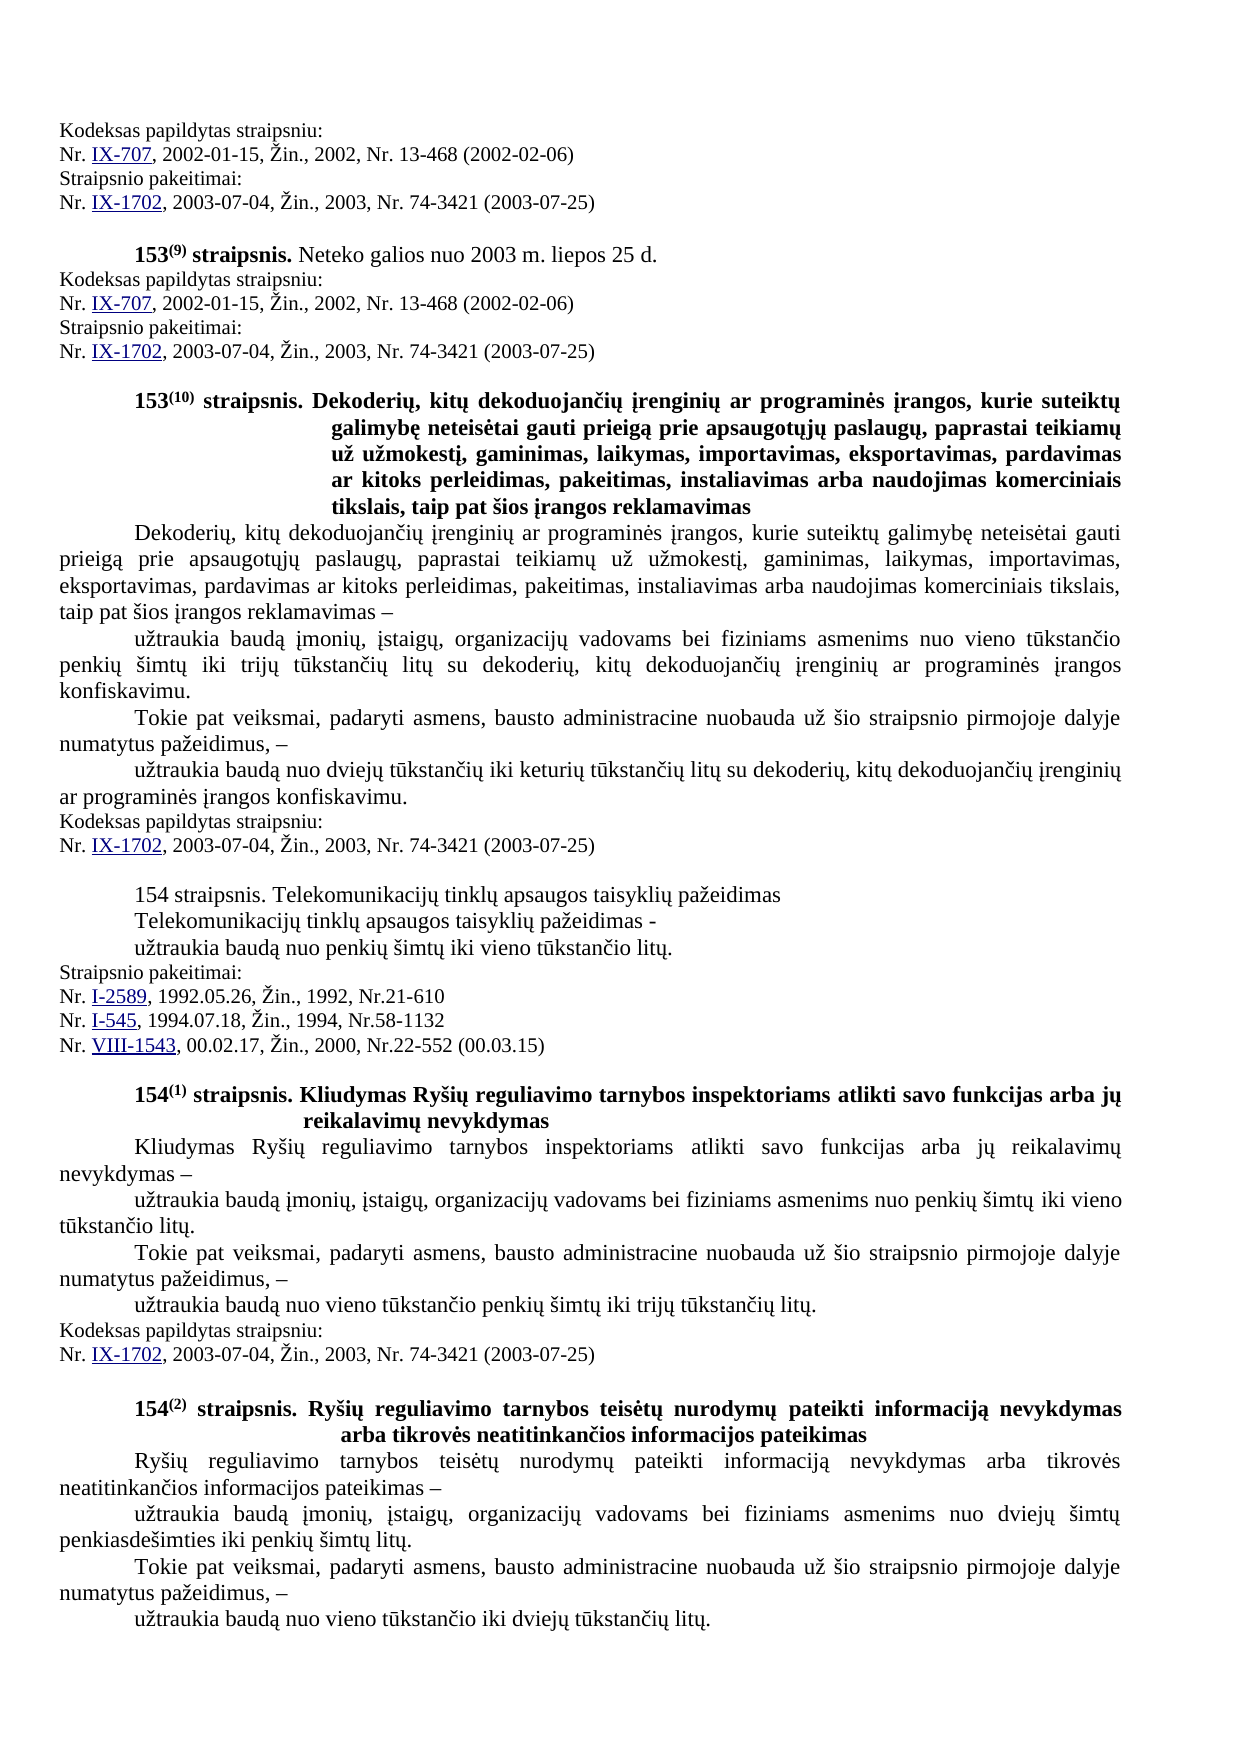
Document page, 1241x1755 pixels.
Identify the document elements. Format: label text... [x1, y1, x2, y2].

text Dekoderių, kitų dekoduojančių įrenginių ar programinės įrangos, kurie suteiktų galimybę neteisėtai gauti prieigą prie apsaugotųjų paslaugų, paprastai teikiamų už užmokestį, gaminimas, laikymas, importavimas, eksportavimas, pardavimas ar kitoks perleidimas, pakeitimas, instaliavimas arba naudojimas komerciniais tikslais, taip pat šios įrangos reklamavimas – [59, 519, 1122, 624]
text Tokie pat veiksmai, padaryti asmens, bausto administracine nuobauda už šio straipsnio pirmojoje dalyje numatytus pažeidimus, – [59, 1553, 1122, 1606]
text Nr. IX-707, 2002-01-15, Žin., 2002, Nr. 13-468 (2002-02-06) [59, 142, 1122, 166]
text Straipsnio pakeitimai: [59, 960, 1122, 984]
text 153(9) straipsnis. Neteko galios nuo 2003 m. liepos 25 d. [59, 241, 1122, 267]
text užtraukia baudą nuo dviejų tūkstančių iki keturių tūkstančių litų su dekoderių, kitų dekoduojančių įrenginių ar programinės įrangos konfiskavimu. [59, 756, 1122, 809]
text Kliudymas Ryšių reguliavimo tarnybos inspektoriams atlikti savo funkcijas arba jų reikalavimų nevykdymas – [59, 1133, 1122, 1186]
text Kodeksas papildytas straipsniu: [59, 1318, 1122, 1342]
text Tokie pat veiksmai, padaryti asmens, bausto administracine nuobauda už šio straipsnio pirmojoje dalyje numatytus pažeidimus, – [59, 704, 1122, 756]
text Nr. IX-707, 2002-01-15, Žin., 2002, Nr. 13-468 (2002-02-06) [59, 291, 1122, 315]
text 153(10) straipsnis. Dekoderių, kitų dekoduojančių įrenginių ar programinės įrangos, kurie suteiktų galimybę neteisėtai gauti prieigą prie apsaugotųjų paslaugų, paprastai teikiamų už užmokestį, gaminimas, laikymas, importavimas, eksportavimas, pardavimas ar kitoks perleidimas, pakeitimas, instaliavimas arba naudojimas komerciniais tikslais, taip pat šios įrangos reklamavimas [134, 387, 1122, 519]
text užtraukia baudą nuo vieno tūkstančio iki dviejų tūkstančių litų. [59, 1606, 1122, 1632]
text užtraukia baudą įmonių, įstaigų, organizacijų vadovams bei fiziniams asmenims nuo vieno tūkstančio penkių šimtų iki trijų tūkstančių litų su dekoderių, kitų dekoduojančių įrenginių ar programinės įrangos konfiskavimu. [59, 624, 1122, 704]
text Nr. IX-1702, 2003-07-04, Žin., 2003, Nr. 74-3421 (2003-07-25) [59, 833, 1122, 857]
text 154 straipsnis. Telekomunikacijų tinklų apsaugos taisyklių pažeidimas [59, 881, 1122, 908]
text užtraukia baudą nuo vieno tūkstančio penkių šimtų iki trijų tūkstančių litų. [59, 1291, 1122, 1318]
text Telekomunikacijų tinklų apsaugos taisyklių pažeidimas - [59, 908, 1122, 934]
text Kodeksas papildytas straipsniu: [59, 809, 1122, 833]
text Kodeksas papildytas straipsniu: [59, 267, 1122, 291]
text Tokie pat veiksmai, padaryti asmens, bausto administracine nuobauda už šio straipsnio pirmojoje dalyje numatytus pažeidimus, – [59, 1239, 1122, 1291]
text užtraukia baudą įmonių, įstaigų, organizacijų vadovams bei fiziniams asmenims nuo dviejų šimtų penkiasdešimties iki penkių šimtų litų. [59, 1500, 1122, 1553]
text užtraukia baudą įmonių, įstaigų, organizacijų vadovams bei fiziniams asmenims nuo penkių šimtų iki vieno tūkstančio litų. [59, 1186, 1122, 1239]
text 154(2) straipsnis. Ryšių reguliavimo tarnybos teisėtų nurodymų pateikti informaciją nevykdymas arba tikrovės neatitinkančios informacijos pateikimas [134, 1395, 1122, 1447]
text Nr. IX-1702, 2003-07-04, Žin., 2003, Nr. 74-3421 (2003-07-25) [59, 1342, 1122, 1366]
text Straipsnio pakeitimai: [59, 166, 1122, 190]
text Ryšių reguliavimo tarnybos teisėtų nurodymų pateikti informaciją nevykdymas arba tikrovės neatitinkančios informacijos pateikimas – [59, 1447, 1122, 1500]
text Nr. I-545, 1994.07.18, Žin., 1994, Nr.58-1132 [59, 1008, 1122, 1032]
text Nr. VIII-1543, 00.02.17, Žin., 2000, Nr.22-552 (00.03.15) [59, 1032, 1122, 1057]
text Nr. I-2589, 1992.05.26, Žin., 1992, Nr.21-610 [59, 984, 1122, 1008]
text 154(1) straipsnis. Kliudymas Ryšių reguliavimo tarnybos inspektoriams atlikti savo funkcijas arba jų reikalavimų nevykdymas [134, 1081, 1122, 1133]
text Nr. IX-1702, 2003-07-04, Žin., 2003, Nr. 74-3421 (2003-07-25) [59, 190, 1122, 214]
text Nr. IX-1702, 2003-07-04, Žin., 2003, Nr. 74-3421 (2003-07-25) [59, 339, 1122, 363]
text užtraukia baudą nuo penkių šimtų iki vieno tūkstančio litų. [59, 934, 1122, 960]
text Kodeksas papildytas straipsniu: [59, 118, 1122, 142]
text Straipsnio pakeitimai: [59, 315, 1122, 339]
